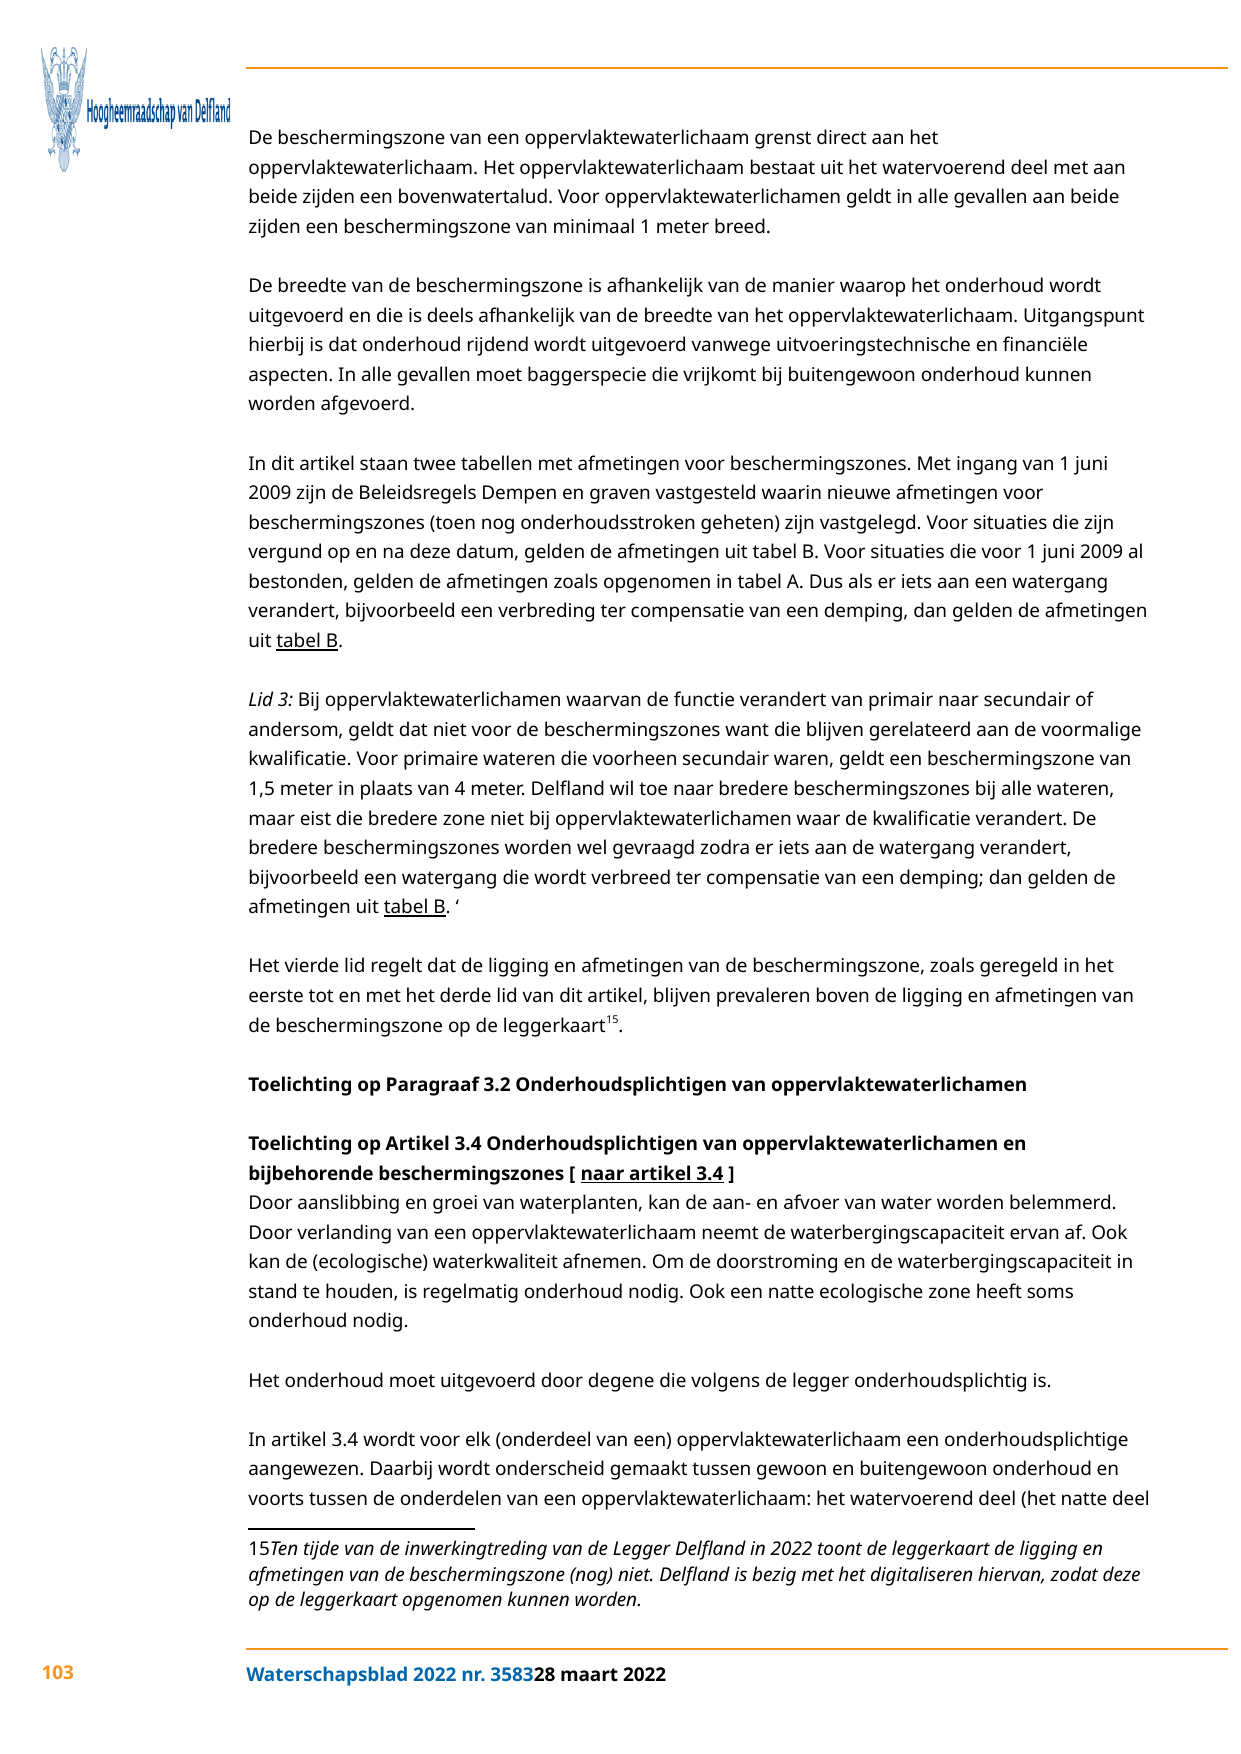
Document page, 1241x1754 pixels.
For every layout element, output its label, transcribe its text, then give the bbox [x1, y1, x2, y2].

text De breedte van de beschermingszone is afhankelijk van de manier waarop het onderhoud wordt uitgevoerd en die is deels afhankelijk van de breedte van het oppervlaktewaterlichaam. Uitgangspunt hierbij is dat onderhoud rijdend wordt uitgevoerd vanwege uitvoeringstechnische en financiële aspecten. In alle gevallen moet baggerspecie die vrijkomt bij buitengewoon onderhoud kunnen worden afgevoerd. [248, 272, 1152, 416]
text Ten tijde van de inwerkingtreding van de Legger Delfland in 2022 toont de leggerkaart de ligging en afmetingen van de beschermingszone (nog) niet. Delfland is bezig met het digitaliseren hiervan, zodat deze op de leggerkaart opgenomen kunnen worden. [248, 1535, 1152, 1612]
text In dit artikel staan twee tabellen met afmetingen voor beschermingszones. Met ingang van 1 juni 2009 zijn de Beleidsregels Dempen en graven vastgesteld waarin nieuwe afmetingen voor beschermingszones (toen nog onderhoudsstroken geheten) zijn vastgelegd. Voor situaties die zijn vergund op en na deze datum, gelden de afmetingen uit tabel B. Voor situaties die voor 1 juni 2009 al bestonden, gelden de afmetingen zoals opgenomen in tabel A. Dus als er iets aan een watergang verandert, bijvoorbeeld een verbreding ter compensatie van een demping, dan gelden de afmetingen uit tabel B. [248, 450, 1152, 653]
text In artikel 3.4 wordt voor elk (onderdeel van een) oppervlaktewaterlichaam een onderhoudsplichtige aangewezen. Daarbij wordt onderscheid gemaakt tussen gewoon en buitengewoon onderhoud en voorts tussen de onderdelen van een oppervlaktewaterlichaam: het watervoerend deel (het natte deel [248, 1426, 1152, 1511]
picture [41, 47, 231, 172]
text De beschermingszone van een oppervlaktewaterlichaam grenst direct aan het oppervlaktewaterlichaam. Het oppervlaktewaterlichaam bestaat uit het watervoerend deel met aan beide zijden een bovenwatertalud. Voor oppervlaktewaterlichamen geldt in alle gevallen aan beide zijden een beschermingszone van minimaal 1 meter breed. [248, 124, 1152, 239]
text Lid 3: Bij oppervlaktewaterlichamen waarvan de functie verandert van primair naar secundair of andersom, geldt dat niet voor de beschermingszones want die blijven gerelateerd aan de voormalige kwalificatie. Voor primaire wateren die voorheen secundair waren, geldt een beschermingszone van 1,5 meter in plaats van 4 meter. Delfland wil toe naar bredere beschermingszones bij alle wateren, maar eist die bredere zone niet bij oppervlaktewaterlichamen waar de kwalificatie verandert. De bredere beschermingszones worden wel gevraagd zodra er iets aan de watergang verandert, bijvoorbeeld een watergang die wordt verbreed ter compensatie van een demping; dan gelden de afmetingen uit tabel B. ‘ [248, 686, 1152, 919]
text Het onderhoud moet uitgevoerd door degene die volgens de legger onderhoudsplichtig is. [248, 1367, 1152, 1393]
text Toelichting op Artikel 3.4 Onderhoudsplichtigen van oppervlaktewaterlichamen en bijbehorende beschermingszones [ naar artikel 3.4 ] [248, 1130, 1152, 1186]
text Toelichting op Paragraaf 3.2 Onderhoudsplichtigen van oppervlaktewaterlichamen [248, 1071, 1152, 1097]
text Door aanslibbing en groei van waterplanten, kan de aan- en afvoer van water worden belemmerd. Door verlanding van een oppervlaktewaterlichaam neemt de waterbergingscapaciteit ervan af. Ook kan de (ecologische) waterkwaliteit afnemen. Om de doorstroming en de waterbergingscapaciteit in stand te houden, is regelmatig onderhoud nodig. Ook een natte ecologische zone heeft soms onderhoud nodig. [248, 1189, 1152, 1333]
text Het vierde lid regelt dat de ligging en afmetingen van de beschermingszone, zoals geregeld in het eerste tot en met het derde lid van dit artikel, blijven prevaleren boven de ligging en afmetingen van de beschermingszone op de leggerkaart. [248, 953, 1152, 1038]
